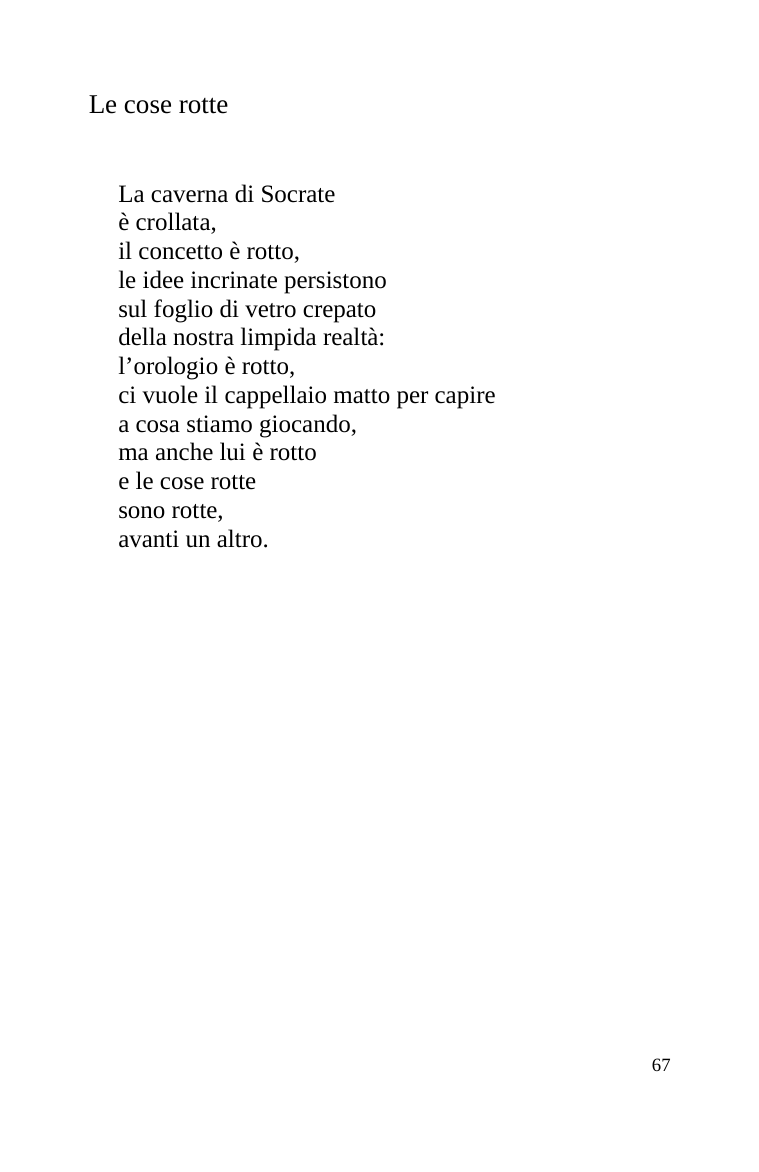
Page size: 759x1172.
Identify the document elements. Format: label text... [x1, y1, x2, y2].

text avanti un altro. [118, 524, 670, 552]
text ma anche lui è rotto [118, 437, 670, 466]
text il concetto è rotto, [118, 236, 670, 265]
text a cosa stiamo giocando, [118, 409, 670, 437]
text l’orologio è rotto, [118, 351, 670, 380]
text La caverna di Socrate [118, 179, 670, 207]
text le idee incrinate persistono [118, 265, 670, 294]
text sul foglio di vetro crepato [118, 294, 670, 322]
text e le cose rotte [118, 466, 670, 495]
text è crollata, [118, 207, 670, 236]
text ci vuole il cappellaio matto per capire [118, 380, 670, 409]
text sono rotte, [118, 495, 670, 524]
text della nostra limpida realtà: [118, 322, 670, 351]
text Le cose rotte [88, 88, 670, 120]
